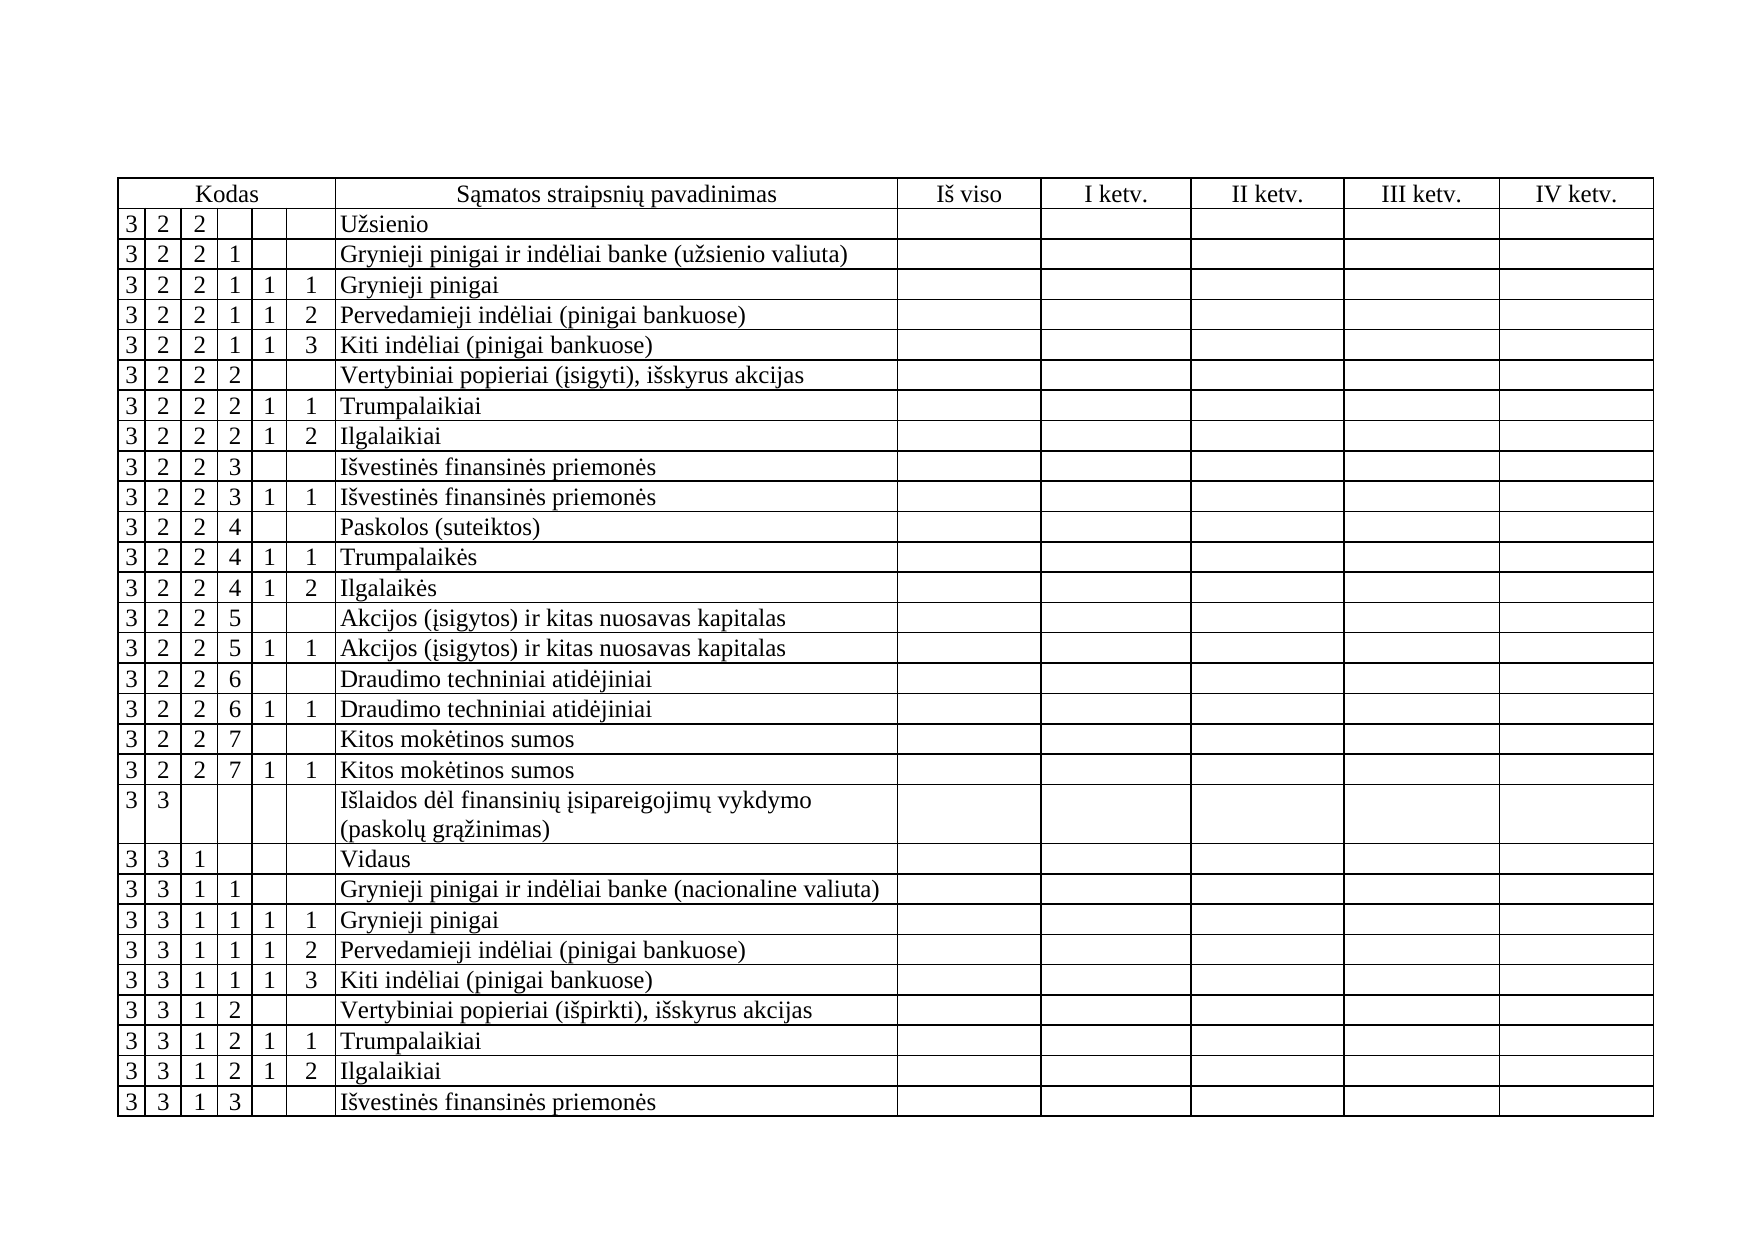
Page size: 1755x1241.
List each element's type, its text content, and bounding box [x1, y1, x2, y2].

table_cell 2 [146, 512, 180, 541]
table_cell 2 [182, 270, 217, 298]
table_cell 1 [287, 755, 335, 783]
table_cell [1345, 391, 1499, 420]
table_cell 1 [182, 1056, 217, 1085]
table_cell 3 [119, 1026, 144, 1055]
table_cell [898, 875, 1040, 903]
table_cell 2 [287, 1056, 335, 1085]
table_cell 2 [146, 755, 180, 783]
table_cell [898, 725, 1040, 753]
table_cell [1042, 1026, 1190, 1055]
table_cell [1500, 755, 1653, 783]
table_cell [1192, 935, 1343, 964]
table_cell 5 [218, 603, 251, 632]
table_cell [1345, 633, 1499, 662]
table_cell [898, 361, 1040, 389]
table_cell [287, 240, 335, 268]
table_cell 3 [218, 482, 251, 511]
table_cell [287, 725, 335, 753]
table_cell [1500, 725, 1653, 753]
table_cell Grynieji pinigai [336, 905, 897, 933]
table_cell [1042, 573, 1190, 602]
table_cell [898, 996, 1040, 1024]
table_cell [1192, 965, 1343, 994]
table_cell 1 [253, 391, 286, 420]
table_cell [1500, 512, 1653, 541]
table_cell [1042, 725, 1190, 753]
table_cell 3 [119, 300, 144, 329]
table_header III ketv. [1345, 179, 1499, 207]
table_cell [253, 664, 286, 692]
table_cell [218, 844, 251, 873]
table_cell [1192, 573, 1343, 602]
table_cell [1500, 1087, 1653, 1115]
table_cell 1 [253, 1026, 286, 1055]
table_cell [1345, 996, 1499, 1024]
table_cell Ilgalaikiai [336, 1056, 897, 1085]
table_cell 2 [182, 391, 217, 420]
table_header I ketv. [1042, 179, 1190, 207]
table_cell [898, 694, 1040, 723]
table_cell 1 [218, 300, 251, 329]
table_cell [287, 209, 335, 238]
table_cell [1042, 512, 1190, 541]
table_cell 1 [218, 240, 251, 268]
table_cell Kiti indėliai (pinigai bankuose) [336, 965, 897, 994]
table_cell [1192, 391, 1343, 420]
table_cell [253, 725, 286, 753]
table_cell [898, 965, 1040, 994]
table_cell 2 [287, 300, 335, 329]
table_cell [1500, 1026, 1653, 1055]
table_cell 1 [253, 330, 286, 359]
table_cell [1192, 543, 1343, 571]
table_cell [287, 1087, 335, 1115]
table_cell [898, 512, 1040, 541]
table_cell [253, 996, 286, 1024]
table_cell [1500, 209, 1653, 238]
table_cell Išvestinės finansinės priemonės [336, 1087, 897, 1115]
table_cell 3 [119, 512, 144, 541]
table_cell 3 [119, 482, 144, 511]
table_cell Išvestinės finansinės priemonės [336, 452, 897, 480]
table_cell 2 [146, 725, 180, 753]
table_cell 1 [253, 300, 286, 329]
table_cell [1345, 1056, 1499, 1085]
table_cell 1 [253, 965, 286, 994]
table_cell 3 [119, 240, 144, 268]
table_cell [1042, 875, 1190, 903]
table_cell 7 [218, 755, 251, 783]
table_cell [898, 240, 1040, 268]
table_cell [253, 512, 286, 541]
table_cell 1 [253, 421, 286, 450]
table_cell 1 [287, 633, 335, 662]
table_cell 2 [146, 452, 180, 480]
table_cell [1042, 905, 1190, 933]
table_cell [1042, 996, 1190, 1024]
table_cell [1042, 965, 1190, 994]
table_cell 3 [119, 633, 144, 662]
table_cell [1345, 512, 1499, 541]
table_cell [898, 633, 1040, 662]
table_cell [1042, 603, 1190, 632]
table_cell 2 [146, 209, 180, 238]
table_cell [1500, 694, 1653, 723]
table_cell 2 [218, 1026, 251, 1055]
table_cell 1 [253, 482, 286, 511]
table_header Sąmatos straipsnių pavadinimas [336, 179, 897, 207]
table_cell Akcijos (įsigytos) ir kitas nuosavas kapitalas [336, 633, 897, 662]
table_cell 1 [182, 935, 217, 964]
table_cell [1192, 785, 1343, 842]
table_cell 1 [287, 482, 335, 511]
table_cell [1500, 965, 1653, 994]
table_cell [1345, 1026, 1499, 1055]
table_cell [1192, 330, 1343, 359]
table_cell [1345, 905, 1499, 933]
table_cell [253, 209, 286, 238]
table_header Iš viso [898, 179, 1040, 207]
table_cell Užsienio [336, 209, 897, 238]
table_cell Pervedamieji indėliai (pinigai bankuose) [336, 935, 897, 964]
table_cell 1 [253, 694, 286, 723]
table_cell 1 [253, 633, 286, 662]
table_cell [253, 785, 286, 842]
table_cell 1 [253, 935, 286, 964]
table_cell [1192, 482, 1343, 511]
table_cell 3 [119, 725, 144, 753]
table_cell [1345, 725, 1499, 753]
table_cell 1 [182, 905, 217, 933]
table_cell [1042, 330, 1190, 359]
table_cell [1345, 361, 1499, 389]
table_cell Draudimo techniniai atidėjiniai [336, 694, 897, 723]
table_cell [1042, 785, 1190, 842]
table_cell [898, 1087, 1040, 1115]
table_cell [1192, 1026, 1343, 1055]
table_cell [1345, 844, 1499, 873]
table_cell Kitos mokėtinos sumos [336, 755, 897, 783]
table_cell 2 [146, 421, 180, 450]
table_cell 3 [119, 664, 144, 692]
table_cell 3 [119, 361, 144, 389]
table_cell [1500, 330, 1653, 359]
table_cell 1 [182, 965, 217, 994]
table_cell [1192, 996, 1343, 1024]
table_cell 2 [218, 421, 251, 450]
table_cell [1042, 391, 1190, 420]
table_cell 2 [146, 694, 180, 723]
table_cell [1042, 240, 1190, 268]
table_cell Kiti indėliai (pinigai bankuose) [336, 330, 897, 359]
table_cell 2 [146, 603, 180, 632]
table_cell [898, 300, 1040, 329]
table_cell [1042, 209, 1190, 238]
table_cell [1500, 875, 1653, 903]
table_cell 3 [146, 785, 180, 842]
table_cell [1192, 694, 1343, 723]
table_cell [1500, 573, 1653, 602]
table_cell [1345, 1087, 1499, 1115]
table_cell [1042, 361, 1190, 389]
table_cell [1500, 935, 1653, 964]
table_cell 1 [182, 875, 217, 903]
table_cell Grynieji pinigai ir indėliai banke (nacionaline valiuta) [336, 875, 897, 903]
table_cell [287, 844, 335, 873]
table_cell [1500, 543, 1653, 571]
table_cell 2 [146, 633, 180, 662]
table_cell 4 [218, 573, 251, 602]
table_cell [218, 209, 251, 238]
table_cell [287, 996, 335, 1024]
table_cell 2 [146, 391, 180, 420]
table_cell 2 [287, 421, 335, 450]
table_cell [1345, 694, 1499, 723]
table_cell 2 [146, 240, 180, 268]
table_header IV ketv. [1500, 179, 1653, 207]
table_cell 3 [119, 209, 144, 238]
table_cell Išvestinės finansinės priemonės [336, 482, 897, 511]
table_cell Vertybiniai popieriai (įsigyti), išskyrus akcijas [336, 361, 897, 389]
table_cell [253, 240, 286, 268]
table_cell [1345, 935, 1499, 964]
table_cell [218, 785, 251, 842]
table_cell 3 [287, 965, 335, 994]
table_cell 3 [119, 1087, 144, 1115]
table_cell 3 [119, 965, 144, 994]
table_cell [1500, 844, 1653, 873]
table_cell 3 [119, 875, 144, 903]
table_cell Grynieji pinigai ir indėliai banke (užsienio valiuta) [336, 240, 897, 268]
table_cell 4 [218, 512, 251, 541]
table_cell Trumpalaikiai [336, 391, 897, 420]
table_cell [1042, 270, 1190, 298]
table_cell [1345, 209, 1499, 238]
table_cell 2 [287, 935, 335, 964]
table_cell [1192, 725, 1343, 753]
table_cell [1500, 240, 1653, 268]
table_cell Ilgalaikiai [336, 421, 897, 450]
table_cell [1500, 421, 1653, 450]
table_cell [287, 664, 335, 692]
table_cell Paskolos (suteiktos) [336, 512, 897, 541]
table_cell Vidaus [336, 844, 897, 873]
table_cell 3 [119, 935, 144, 964]
table_cell 1 [182, 844, 217, 873]
table_cell 2 [182, 240, 217, 268]
table_cell 1 [253, 905, 286, 933]
table_cell 3 [119, 996, 144, 1024]
table_cell [1042, 543, 1190, 571]
table_cell [1500, 996, 1653, 1024]
table_cell [1042, 694, 1190, 723]
table_cell 7 [218, 725, 251, 753]
table_cell 2 [182, 725, 217, 753]
table_cell 3 [119, 755, 144, 783]
table_cell 3 [119, 694, 144, 723]
table_cell [1345, 664, 1499, 692]
table_cell 3 [218, 452, 251, 480]
table_cell 1 [287, 905, 335, 933]
table_cell 3 [146, 844, 180, 873]
table_cell [1500, 391, 1653, 420]
table_cell 1 [287, 543, 335, 571]
table_cell [1345, 330, 1499, 359]
table_cell 1 [253, 270, 286, 298]
table_cell [898, 452, 1040, 480]
table_cell 3 [287, 330, 335, 359]
table_cell [1042, 482, 1190, 511]
table_cell [1192, 875, 1343, 903]
table_cell [1192, 240, 1343, 268]
table_cell [1500, 300, 1653, 329]
table_cell [1042, 452, 1190, 480]
table_cell 2 [182, 543, 217, 571]
table_cell 1 [287, 270, 335, 298]
table_cell 3 [119, 785, 144, 842]
table_cell [287, 512, 335, 541]
table_cell [898, 270, 1040, 298]
table_cell 2 [146, 482, 180, 511]
table_cell [1345, 482, 1499, 511]
table_cell [1042, 633, 1190, 662]
table_cell [1345, 965, 1499, 994]
table_cell 3 [146, 1026, 180, 1055]
table_cell 1 [218, 905, 251, 933]
table_cell 3 [218, 1087, 251, 1115]
table_cell [1192, 270, 1343, 298]
table_cell 1 [253, 755, 286, 783]
table_cell 2 [218, 1056, 251, 1085]
table_cell [1500, 603, 1653, 632]
table_cell [1042, 755, 1190, 783]
table_cell [1500, 905, 1653, 933]
table_cell [898, 391, 1040, 420]
table_cell 1 [287, 694, 335, 723]
table_cell Ilgalaikės [336, 573, 897, 602]
table_cell [1192, 844, 1343, 873]
table_cell [1345, 875, 1499, 903]
table_cell 2 [218, 391, 251, 420]
table_cell 3 [119, 391, 144, 420]
table_cell [1042, 844, 1190, 873]
table_cell [1192, 1087, 1343, 1115]
table_cell 1 [218, 875, 251, 903]
table_cell 1 [253, 573, 286, 602]
table_cell [1192, 452, 1343, 480]
table_cell 3 [146, 965, 180, 994]
table_cell Trumpalaikiai [336, 1026, 897, 1055]
table_cell [1042, 1056, 1190, 1085]
table_cell [898, 1056, 1040, 1085]
table_cell 1 [218, 270, 251, 298]
table_cell 3 [119, 905, 144, 933]
table_cell [1500, 1056, 1653, 1085]
table_cell 2 [146, 361, 180, 389]
table_cell 2 [182, 664, 217, 692]
table_cell 5 [218, 633, 251, 662]
table_cell 1 [218, 330, 251, 359]
table_cell 1 [218, 935, 251, 964]
table_cell 1 [287, 1026, 335, 1055]
table_cell 2 [146, 573, 180, 602]
table_cell [898, 755, 1040, 783]
table_cell [898, 421, 1040, 450]
table_cell 1 [182, 1087, 217, 1115]
table_cell [898, 664, 1040, 692]
table_cell 2 [182, 361, 217, 389]
table_cell 2 [182, 330, 217, 359]
table_cell 3 [146, 1056, 180, 1085]
table_cell [182, 785, 217, 842]
table_cell 2 [218, 361, 251, 389]
table_cell 6 [218, 694, 251, 723]
table_cell Draudimo techniniai atidėjiniai [336, 664, 897, 692]
table_cell [898, 905, 1040, 933]
table_cell [898, 573, 1040, 602]
table_cell [1345, 452, 1499, 480]
table_cell 4 [218, 543, 251, 571]
table_cell [1500, 482, 1653, 511]
table_cell 2 [146, 664, 180, 692]
table_cell 2 [182, 482, 217, 511]
table_cell 3 [119, 452, 144, 480]
table_cell Trumpalaikės [336, 543, 897, 571]
table_cell 2 [218, 996, 251, 1024]
table_cell [1192, 603, 1343, 632]
table_cell [253, 361, 286, 389]
table_cell 2 [287, 573, 335, 602]
table_cell 2 [182, 421, 217, 450]
table_cell [898, 482, 1040, 511]
table_cell [898, 209, 1040, 238]
table_cell 3 [119, 844, 144, 873]
table_cell 3 [146, 1087, 180, 1115]
table_cell [287, 875, 335, 903]
table_cell 1 [182, 1026, 217, 1055]
table_header Kodas [119, 179, 335, 207]
table_cell Išlaidos dėl finansinių įsipareigojimų vykdymo (paskolų grąžinimas) [336, 785, 897, 842]
table_cell 3 [119, 543, 144, 571]
table_cell 2 [146, 543, 180, 571]
table_cell [898, 844, 1040, 873]
table_cell 2 [182, 603, 217, 632]
table_cell 2 [182, 755, 217, 783]
table_cell [1345, 240, 1499, 268]
table_cell [253, 1087, 286, 1115]
table_cell [1345, 755, 1499, 783]
table_cell 2 [182, 512, 217, 541]
table_cell 6 [218, 664, 251, 692]
table_header II ketv. [1192, 179, 1343, 207]
table_cell [1042, 300, 1190, 329]
table_cell [898, 785, 1040, 842]
table_cell 3 [119, 573, 144, 602]
table_cell [1192, 361, 1343, 389]
table_cell [1192, 905, 1343, 933]
table_cell [1042, 1087, 1190, 1115]
table_cell 1 [182, 996, 217, 1024]
table_cell Vertybiniai popieriai (išpirkti), išskyrus akcijas [336, 996, 897, 1024]
table_cell [1500, 785, 1653, 842]
table_cell [1500, 270, 1653, 298]
table_cell [1345, 270, 1499, 298]
table_cell 3 [119, 603, 144, 632]
table_cell [1345, 785, 1499, 842]
table_cell 2 [182, 300, 217, 329]
table_cell [1192, 755, 1343, 783]
table_cell [898, 1026, 1040, 1055]
table_cell 2 [182, 573, 217, 602]
table_cell [287, 785, 335, 842]
table_cell [898, 330, 1040, 359]
table_cell 3 [146, 935, 180, 964]
table_cell [898, 543, 1040, 571]
table_cell [1192, 1056, 1343, 1085]
table_cell Pervedamieji indėliai (pinigai bankuose) [336, 300, 897, 329]
table_cell 2 [146, 270, 180, 298]
table_cell 2 [182, 694, 217, 723]
table_cell 3 [146, 905, 180, 933]
table_cell [253, 603, 286, 632]
table_cell Akcijos (įsigytos) ir kitas nuosavas kapitalas [336, 603, 897, 632]
table_cell [1192, 664, 1343, 692]
table_cell [1192, 300, 1343, 329]
table_cell 1 [253, 1056, 286, 1085]
table_cell [253, 844, 286, 873]
table_cell [1042, 935, 1190, 964]
table_cell [1500, 361, 1653, 389]
table_cell 3 [119, 421, 144, 450]
table_cell [898, 603, 1040, 632]
table_cell Grynieji pinigai [336, 270, 897, 298]
table_cell 2 [146, 330, 180, 359]
table_cell 1 [287, 391, 335, 420]
table_cell [1345, 543, 1499, 571]
table_cell Kitos mokėtinos sumos [336, 725, 897, 753]
table_cell [898, 935, 1040, 964]
table_cell 3 [119, 330, 144, 359]
table_cell [1500, 664, 1653, 692]
table_cell 3 [119, 1056, 144, 1085]
table_cell 3 [146, 875, 180, 903]
table_cell [1192, 512, 1343, 541]
table_cell [1345, 421, 1499, 450]
table_cell 2 [182, 452, 217, 480]
table_cell 1 [253, 543, 286, 571]
table_cell [1345, 603, 1499, 632]
table_cell [287, 603, 335, 632]
table_cell [287, 361, 335, 389]
table_cell 2 [146, 300, 180, 329]
table_cell [253, 452, 286, 480]
table_cell 2 [182, 633, 217, 662]
table_cell [1192, 633, 1343, 662]
table_cell 1 [218, 965, 251, 994]
table_cell [1192, 421, 1343, 450]
table_cell 2 [182, 209, 217, 238]
table_cell [1345, 573, 1499, 602]
table_cell [1042, 421, 1190, 450]
table_cell [287, 452, 335, 480]
table_cell [1042, 664, 1190, 692]
table_cell [1192, 209, 1343, 238]
table_cell [253, 875, 286, 903]
table_cell [1500, 633, 1653, 662]
table_cell 3 [146, 996, 180, 1024]
table_cell [1500, 452, 1653, 480]
table_cell [1345, 300, 1499, 329]
table_cell 3 [119, 270, 144, 298]
